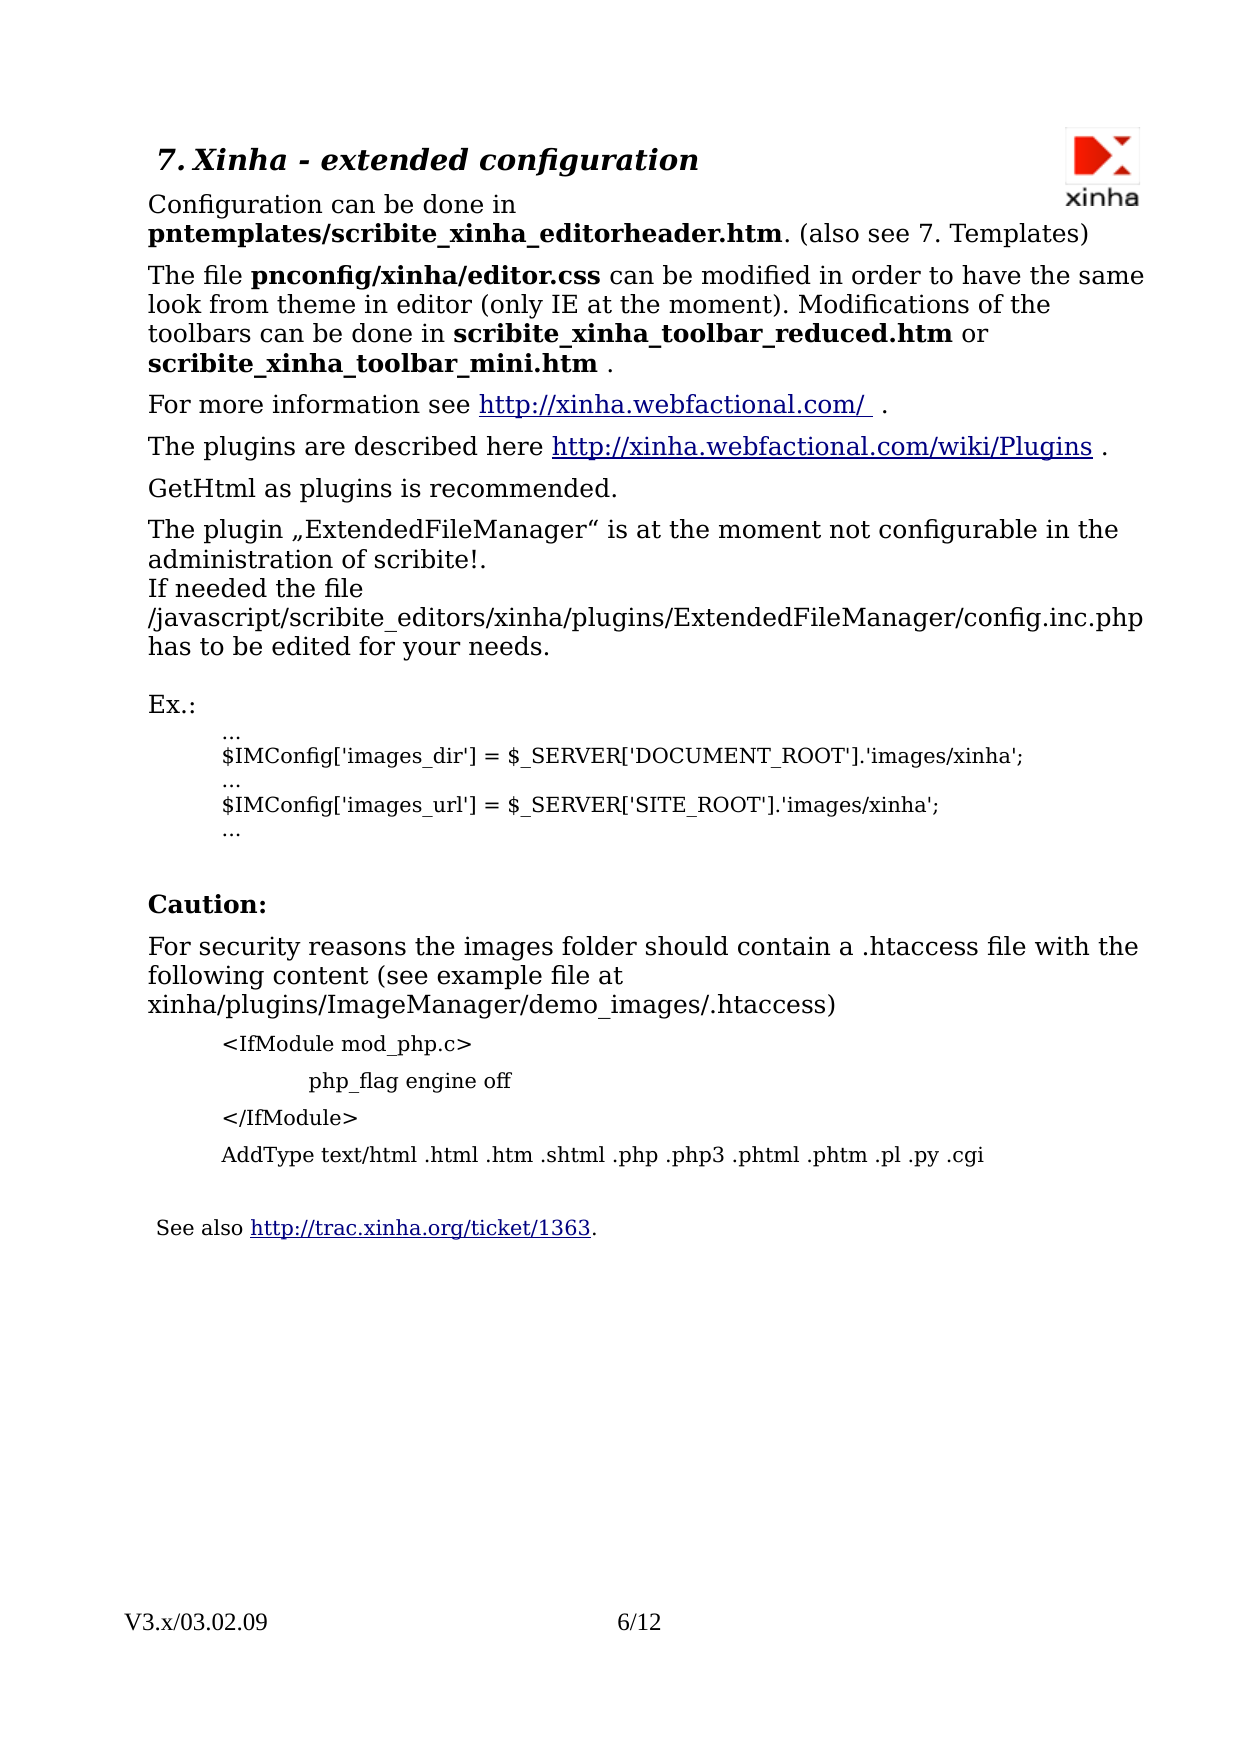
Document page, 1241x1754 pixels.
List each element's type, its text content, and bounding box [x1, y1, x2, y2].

text The plugins are described here http://xinha.webfactional.com/wiki/Plugins . [148, 432, 1160, 462]
text AddType text/html .html .htm .shtml .php .php3 .phtml .phtm .pl .py .cgi [148, 1143, 1160, 1167]
subtitle [1141, 143, 1160, 177]
picture [1065, 127, 1141, 206]
text For more information see http://xinha.webfactional.com/ . [148, 391, 1160, 420]
subtitle Xinha - extended configuration [156, 143, 1065, 177]
text </IfModule> [148, 1106, 1160, 1130]
text php_flag engine off [148, 1069, 1160, 1093]
text For security reasons the images folder should contain a .htaccess file with the following content (see example file at xinha/plugins/ImageManager/demo_images/.htaccess) [148, 932, 1160, 1020]
text Configuration can be done in pntemplates/scribite_xinha_editorheader.htm. (also see 7. Templates) [148, 190, 1160, 248]
list See also http://trac.xinha.org/ticket/1363. [118, 1216, 1160, 1241]
text The file pnconfig/xinha/editor.css can be modified in order to have the same look from theme in editor (only IE at the moment). Modifications of the toolbars can be done in scribite_xinha_toolbar_reduced.htm or scribite_xinha_toolbar_mini.htm . [148, 261, 1160, 378]
text Caution: [148, 891, 1160, 920]
text GetHtml as plugins is recommended. [148, 474, 1160, 503]
text The plugin „ExtendedFileManager“ is at the moment not configurable in the administration of scribite!. If needed the file /javascript/scribite_editors/xinha/plugins/ExtendedFileManager/config.inc.php has to be edited for your needs. Ex.: ... $IMConfig['images_dir'] = $_SERVER['DOCUMENT_ROOT'].'images/xinha'; ... $IMConfig['images_url'] = $_SERVER['SITE_ROOT'].'images/xinha'; ... [148, 516, 1160, 841]
text <IfModule mod_php.c> [148, 1032, 1160, 1057]
